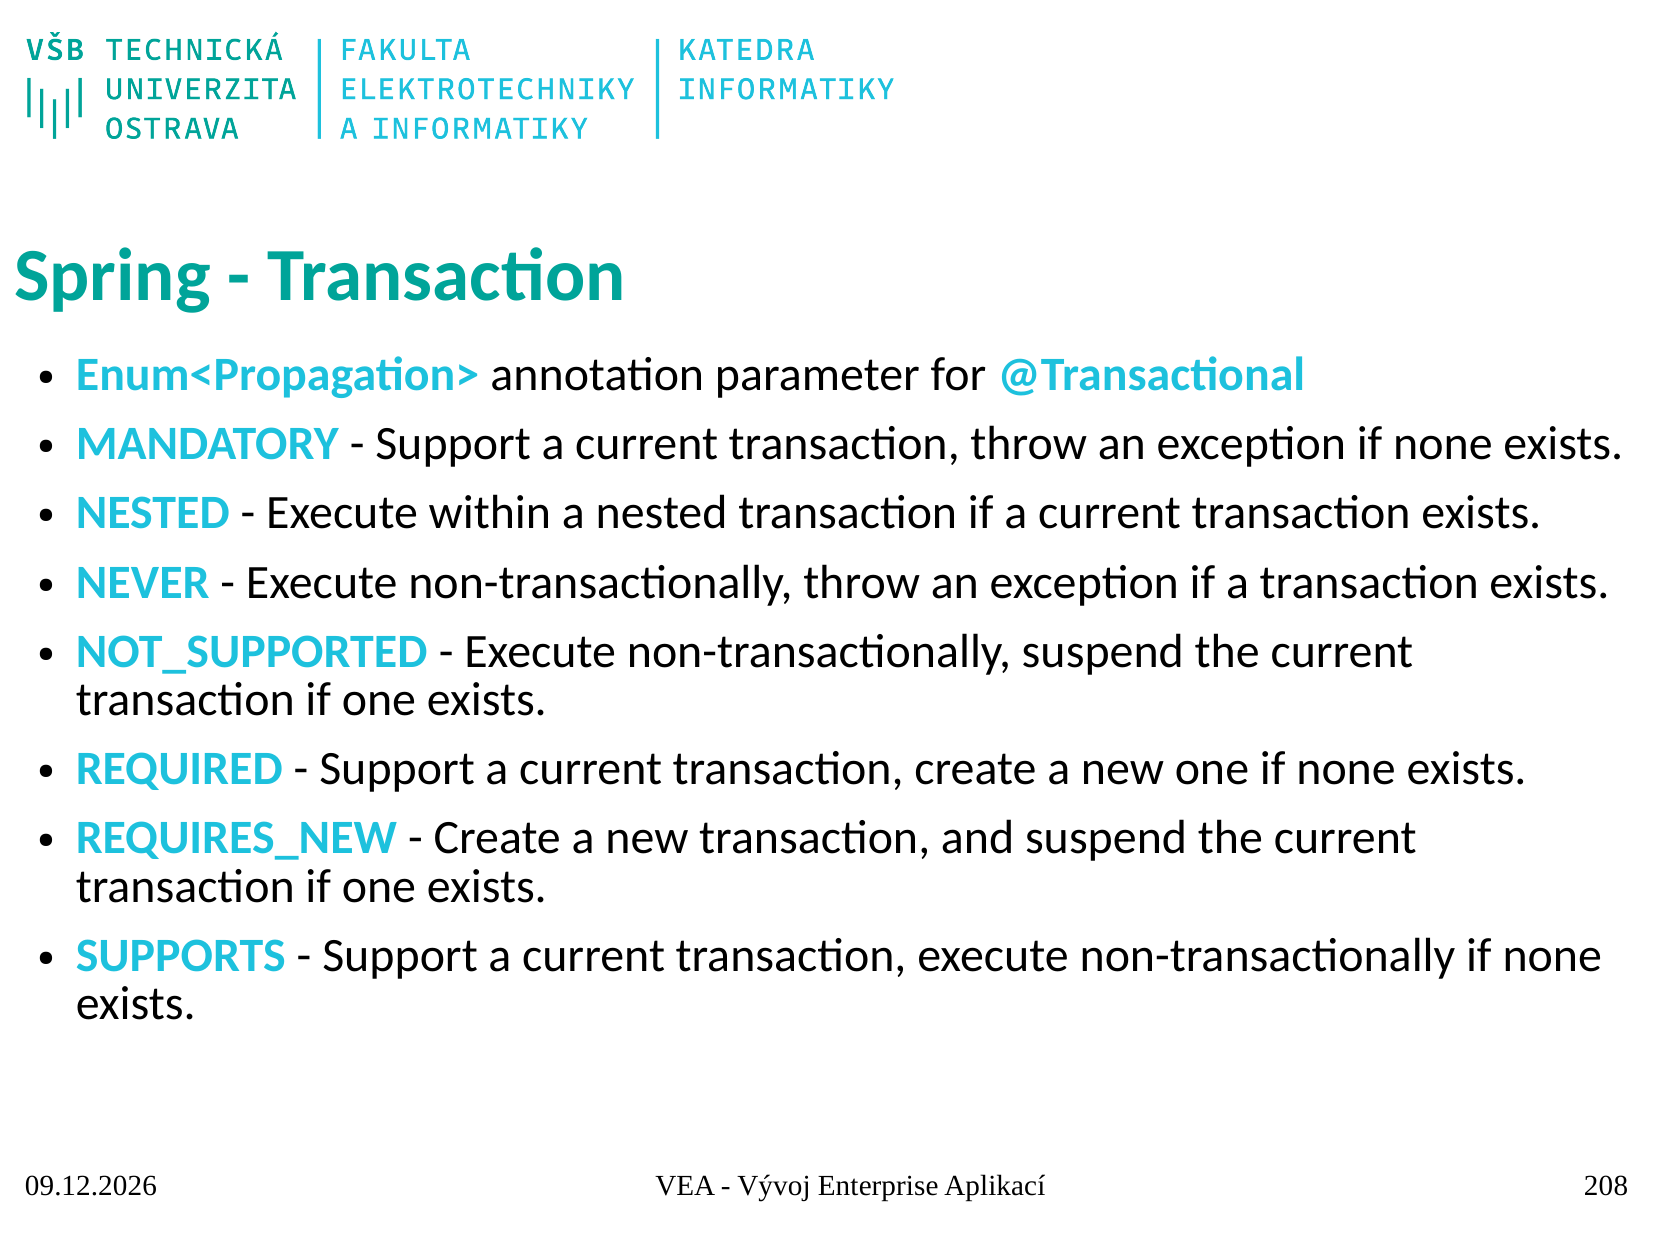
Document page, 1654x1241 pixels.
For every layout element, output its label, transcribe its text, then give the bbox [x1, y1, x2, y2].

list Enum<Propagation> annotation parameter for @Transactional MANDATORY - Support a current transaction, throw an exception if none exists. NESTED - Execute within a nested transaction if a current transaction exists. NEVER - Execute non-transactionally, throw an exception if a transaction exists. NOT_SUPPORTED - Execute non-transactionally, suspend the current transaction if one exists. REQUIRED - Support a current transaction, create a new one if none exists. REQUIRES_NEW - Create a new transaction, and suspend the current transaction if one exists. SUPPORTS - Support a current transaction, execute non-transactionally if none exists. [24, 354, 1629, 1146]
title Spring - Transaction [14, 165, 1619, 319]
picture [26, 31, 894, 139]
